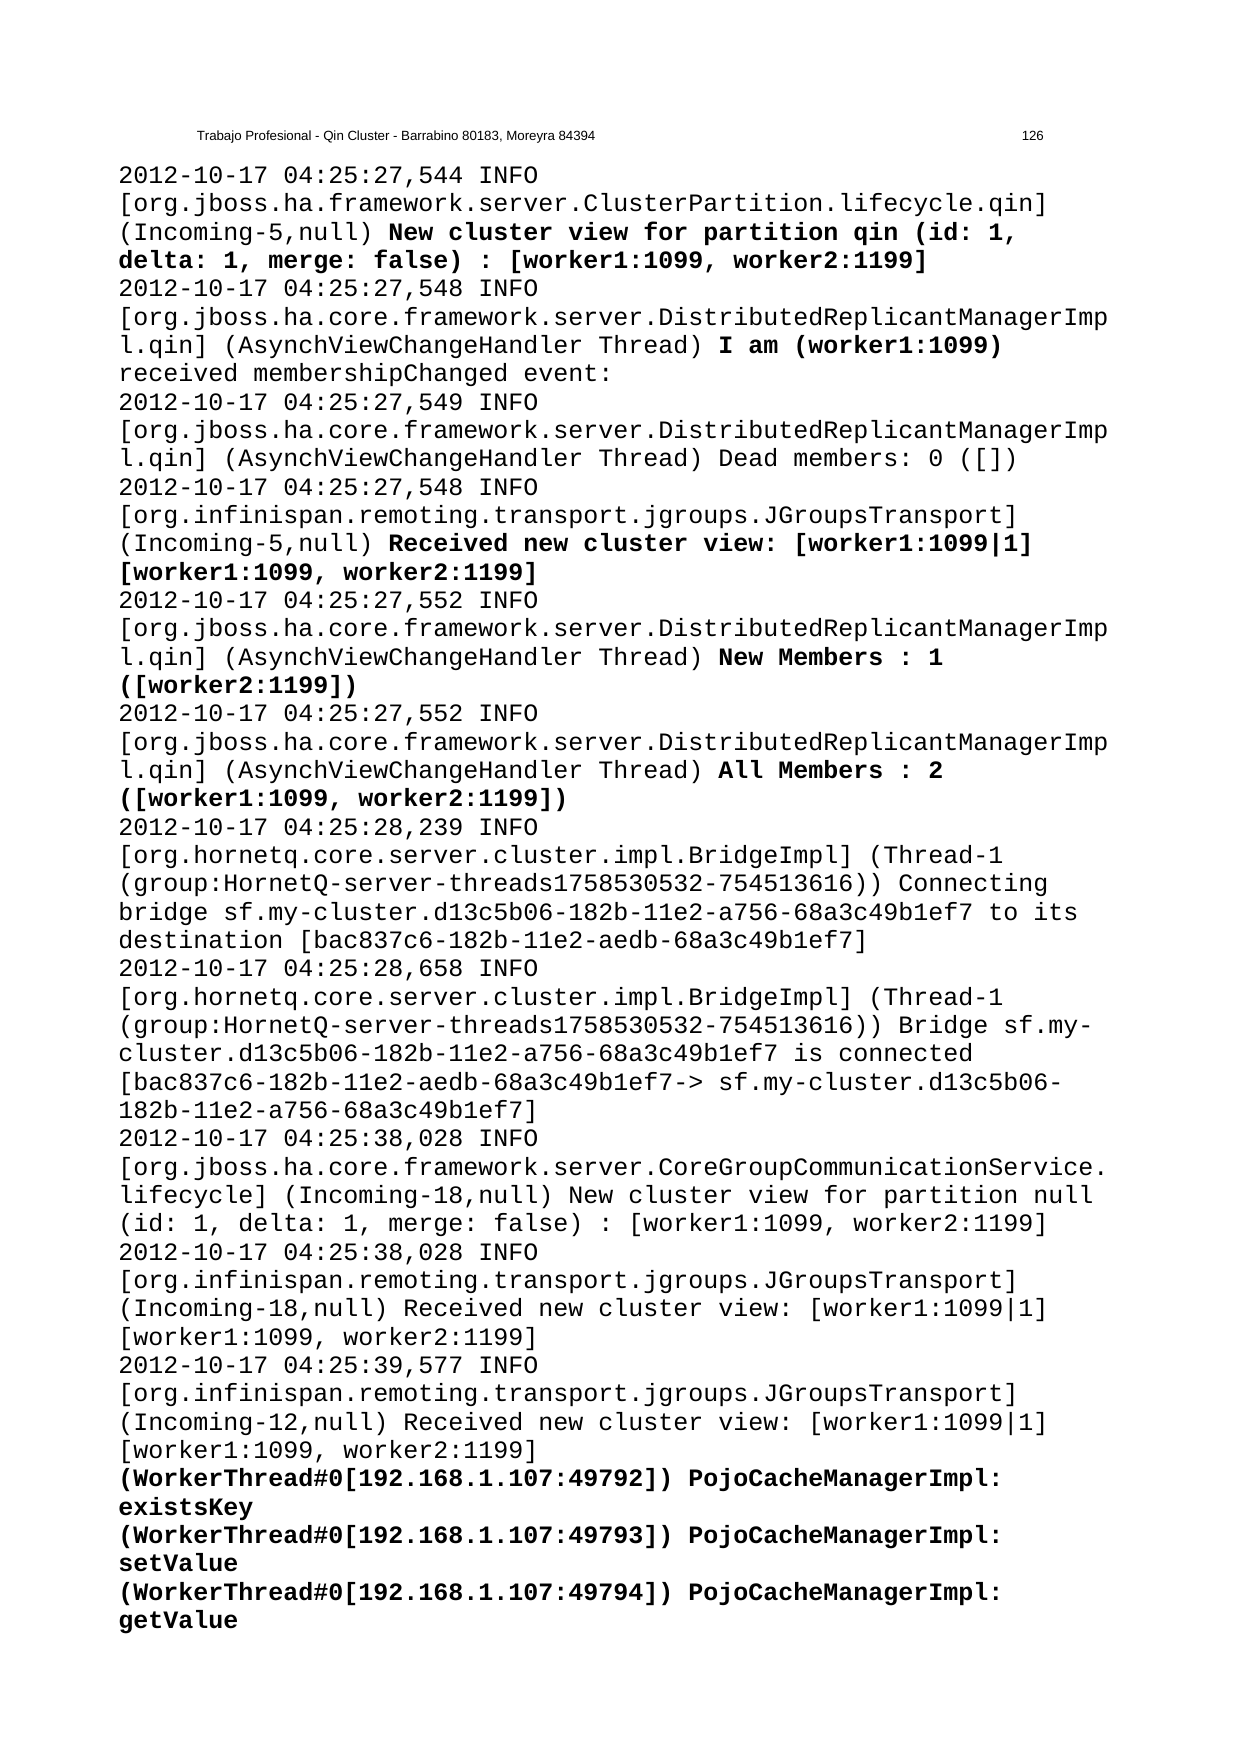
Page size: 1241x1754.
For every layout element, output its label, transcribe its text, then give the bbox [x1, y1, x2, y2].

text 2012-10-17 04:25:38,028 INFO [org.infinispan.remoting.transport.jgroups.JGroupsTransport] (Incoming-18,null) Received new cluster view: [worker1:1099|1] [worker1:1099, worker2:1199] [118, 1239, 1122, 1352]
text 2012-10-17 04:25:27,548 INFO [org.jboss.ha.core.framework.server.DistributedReplicantManagerImpl.qin] (AsynchViewChangeHandler Thread) I am (worker1:1099) received membershipChanged event: [118, 276, 1122, 389]
text (WorkerThread#0[192.168.1.107:49793]) PojoCacheManagerImpl: setValue [118, 1522, 1122, 1579]
text (WorkerThread#0[192.168.1.107:49792]) PojoCacheManagerImpl: existsKey [118, 1466, 1122, 1522]
text 2012-10-17 04:25:27,552 INFO [org.jboss.ha.core.framework.server.DistributedReplicantManagerImpl.qin] (AsynchViewChangeHandler Thread) All Members : 2 ([worker1:1099, worker2:1199]) [118, 701, 1122, 814]
text 2012-10-17 04:25:28,239 INFO [org.hornetq.core.server.cluster.impl.BridgeImpl] (Thread-1 (group:HornetQ-server-threads1758530532-754513616)) Connecting bridge sf.my-cluster.d13c5b06-182b-11e2-a756-68a3c49b1ef7 to its destination [bac837c6-182b-11e2-aedb-68a3c49b1ef7] [118, 814, 1122, 956]
text 2012-10-17 04:25:28,658 INFO [org.hornetq.core.server.cluster.impl.BridgeImpl] (Thread-1 (group:HornetQ-server-threads1758530532-754513616)) Bridge sf.my-cluster.d13c5b06-182b-11e2-a756-68a3c49b1ef7 is connected [bac837c6-182b-11e2-aedb-68a3c49b1ef7-> sf.my-cluster.d13c5b06-182b-11e2-a756-68a3c49b1ef7] [118, 956, 1122, 1126]
text 2012-10-17 04:25:27,552 INFO [org.jboss.ha.core.framework.server.DistributedReplicantManagerImpl.qin] (AsynchViewChangeHandler Thread) New Members : 1 ([worker2:1199]) [118, 587, 1122, 701]
text 2012-10-17 04:25:39,577 INFO [org.infinispan.remoting.transport.jgroups.JGroupsTransport] (Incoming-12,null) Received new cluster view: [worker1:1099|1] [worker1:1099, worker2:1199] [118, 1352, 1122, 1466]
text 2012-10-17 04:25:27,548 INFO [org.infinispan.remoting.transport.jgroups.JGroupsTransport] (Incoming-5,null) Received new cluster view: [worker1:1099|1] [worker1:1099, worker2:1199] [118, 474, 1122, 587]
text 2012-10-17 04:25:27,544 INFO [org.jboss.ha.framework.server.ClusterPartition.lifecycle.qin] (Incoming-5,null) New cluster view for partition qin (id: 1, delta: 1, merge: false) : [worker1:1099, worker2:1199] [118, 162, 1122, 276]
text 2012-10-17 04:25:38,028 INFO [org.jboss.ha.core.framework.server.CoreGroupCommunicationService.lifecycle] (Incoming-18,null) New cluster view for partition null (id: 1, delta: 1, merge: false) : [worker1:1099, worker2:1199] [118, 1126, 1122, 1239]
text (WorkerThread#0[192.168.1.107:49794]) PojoCacheManagerImpl: getValue [118, 1579, 1122, 1636]
text 2012-10-17 04:25:27,549 INFO [org.jboss.ha.core.framework.server.DistributedReplicantManagerImpl.qin] (AsynchViewChangeHandler Thread) Dead members: 0 ([]) [118, 389, 1122, 474]
